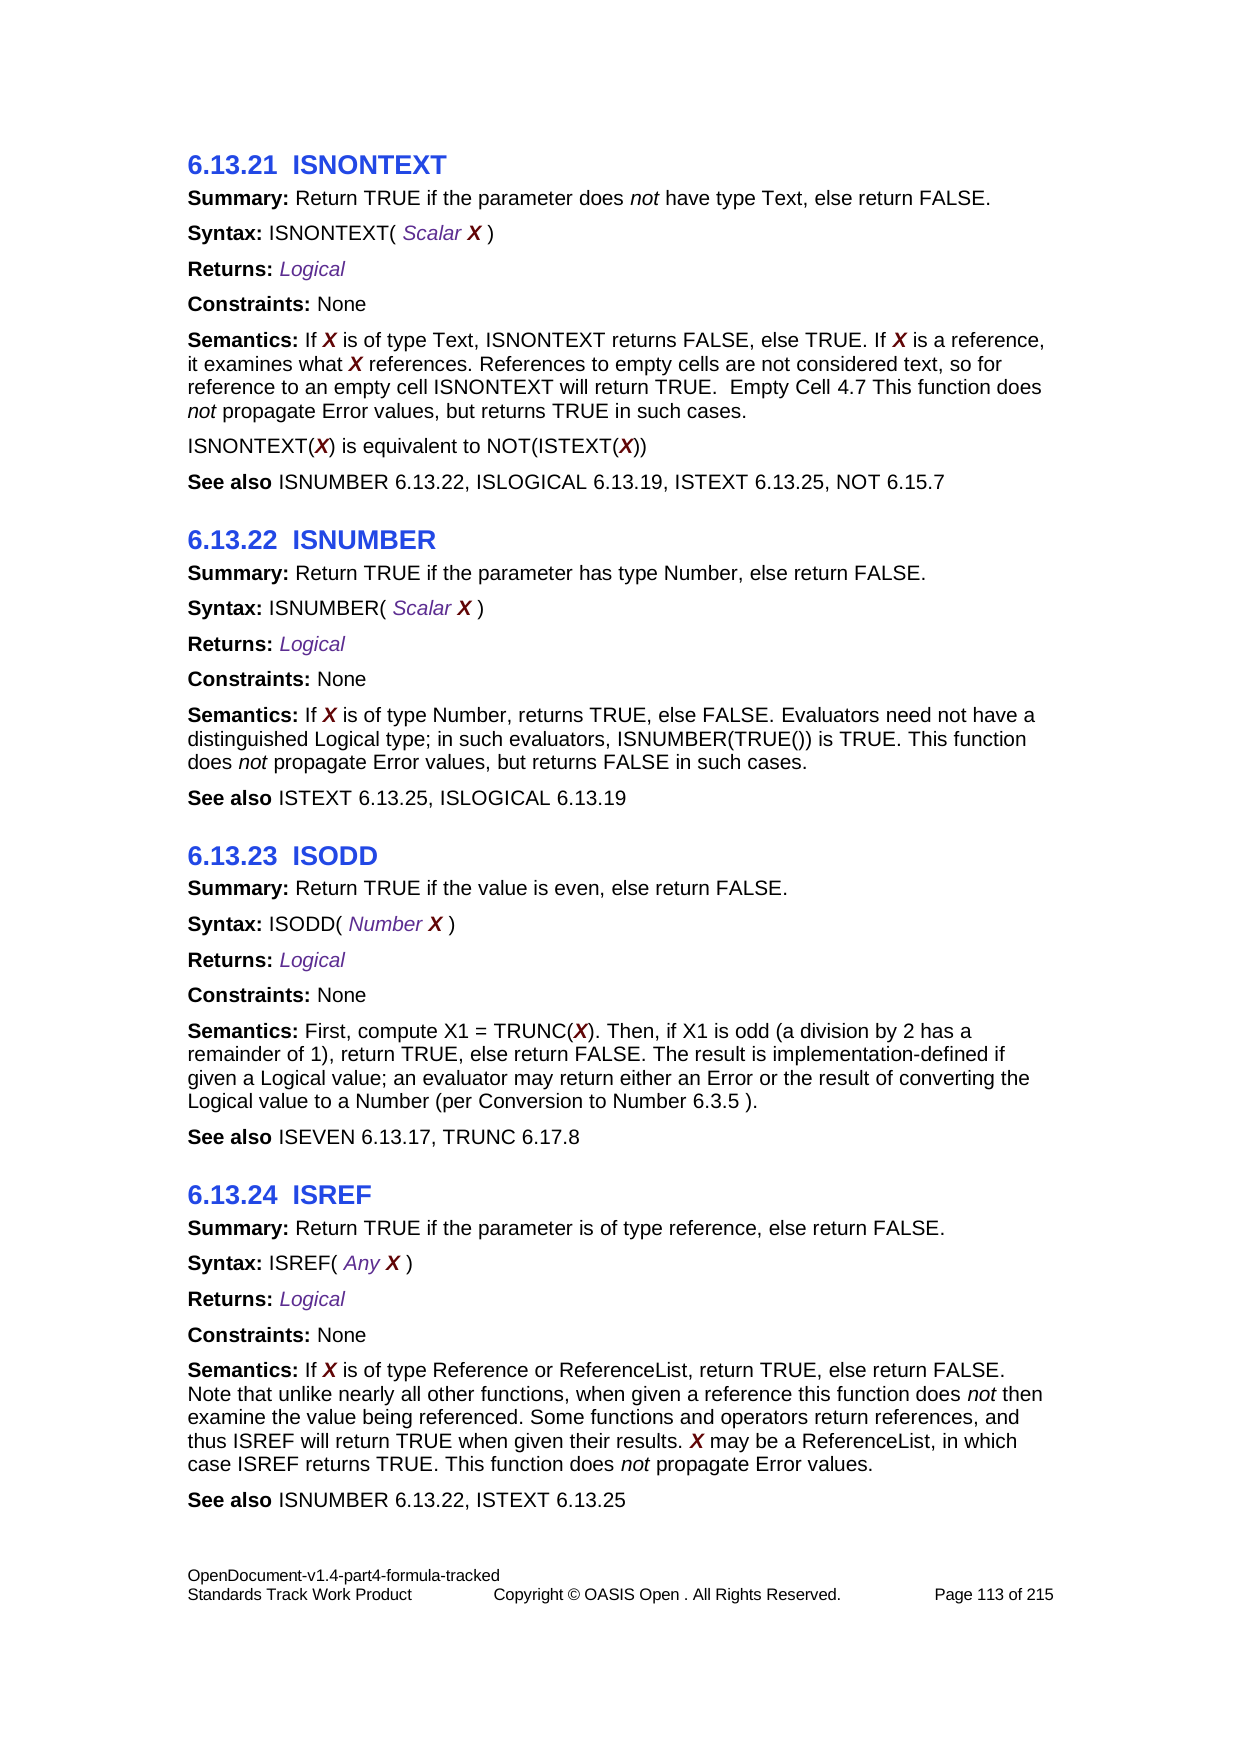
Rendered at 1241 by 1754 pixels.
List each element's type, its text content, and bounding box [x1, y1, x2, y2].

text Returns: Logical [187, 1287, 1053, 1311]
text Constraints: None [187, 1323, 1053, 1347]
subtitle ISODD [187, 841, 1053, 871]
text Summary: Return TRUE if the parameter is of type reference, else return FALSE. [187, 1216, 1053, 1240]
text Returns: Logical [187, 257, 1053, 281]
text See also ISNUMBER 6.13.22, ISLOGICAL 6.13.19, ISTEXT 6.13.25, NOT 6.15.7 [187, 470, 1053, 494]
text Semantics: If X is of type Number, returns TRUE, else FALSE. Evaluators need not have a distinguished Logical type; in such evaluators, ISNUMBER(TRUE()) is TRUE. This function does not propagate Error values, but returns FALSE in such cases. [187, 703, 1053, 774]
text Semantics: If X is of type Text, ISNONTEXT returns FALSE, else TRUE. If X is a reference, it examines what X references. References to empty cells are not considered text, so for reference to an empty cell ISNONTEXT will return TRUE. Empty Cell 4.7 This function does not propagate Error values, but returns TRUE in such cases. [187, 328, 1053, 423]
text Syntax: ISODD( Number X ) [187, 912, 1053, 936]
text Syntax: ISNONTEXT( Scalar X ) [187, 222, 1053, 245]
subtitle ISNONTEXT [187, 150, 1053, 180]
text ISNONTEXT(X) is equivalent to NOT(ISTEXT(X)) [187, 435, 1053, 458]
subtitle ISNUMBER [187, 525, 1053, 555]
text Constraints: None [187, 293, 1053, 316]
text Summary: Return TRUE if the parameter does not have type Text, else return FALSE. [187, 186, 1053, 209]
text Constraints: None [187, 984, 1053, 1007]
text Returns: Logical [187, 948, 1053, 972]
text See also ISTEXT 6.13.25, ISLOGICAL 6.13.19 [187, 786, 1053, 810]
text Semantics: If X is of type Reference or ReferenceList, return TRUE, else return FALSE. Note that unlike nearly all other functions, when given a reference this function does not then examine the value being referenced. Some functions and operators return references, and thus ISREF will return TRUE when given their results. X may be a ReferenceList, in which case ISREF returns TRUE. This function does not propagate Error values. [187, 1359, 1053, 1476]
text Syntax: ISNUMBER( Scalar X ) [187, 597, 1053, 620]
subtitle ISREF [187, 1180, 1053, 1210]
text Syntax: ISREF( Any X ) [187, 1252, 1053, 1275]
text Summary: Return TRUE if the value is even, else return FALSE. [187, 877, 1053, 900]
text Constraints: None [187, 668, 1053, 691]
text Summary: Return TRUE if the parameter has type Number, else return FALSE. [187, 561, 1053, 584]
text See also ISEVEN 6.13.17, TRUNC 6.17.8 [187, 1126, 1053, 1149]
text Returns: Logical [187, 632, 1053, 656]
text See also ISNUMBER 6.13.22, ISTEXT 6.13.25 [187, 1488, 1053, 1512]
text Semantics: First, compute X1 = TRUNC(X). Then, if X1 is odd (a division by 2 has a remainder of 1), return TRUE, else return FALSE. The result is implementation-defined if given a Logical value; an evaluator may return either an Error or the result of converting the Logical value to a Number (per Conversion to Number 6.3.5 ). [187, 1019, 1053, 1113]
